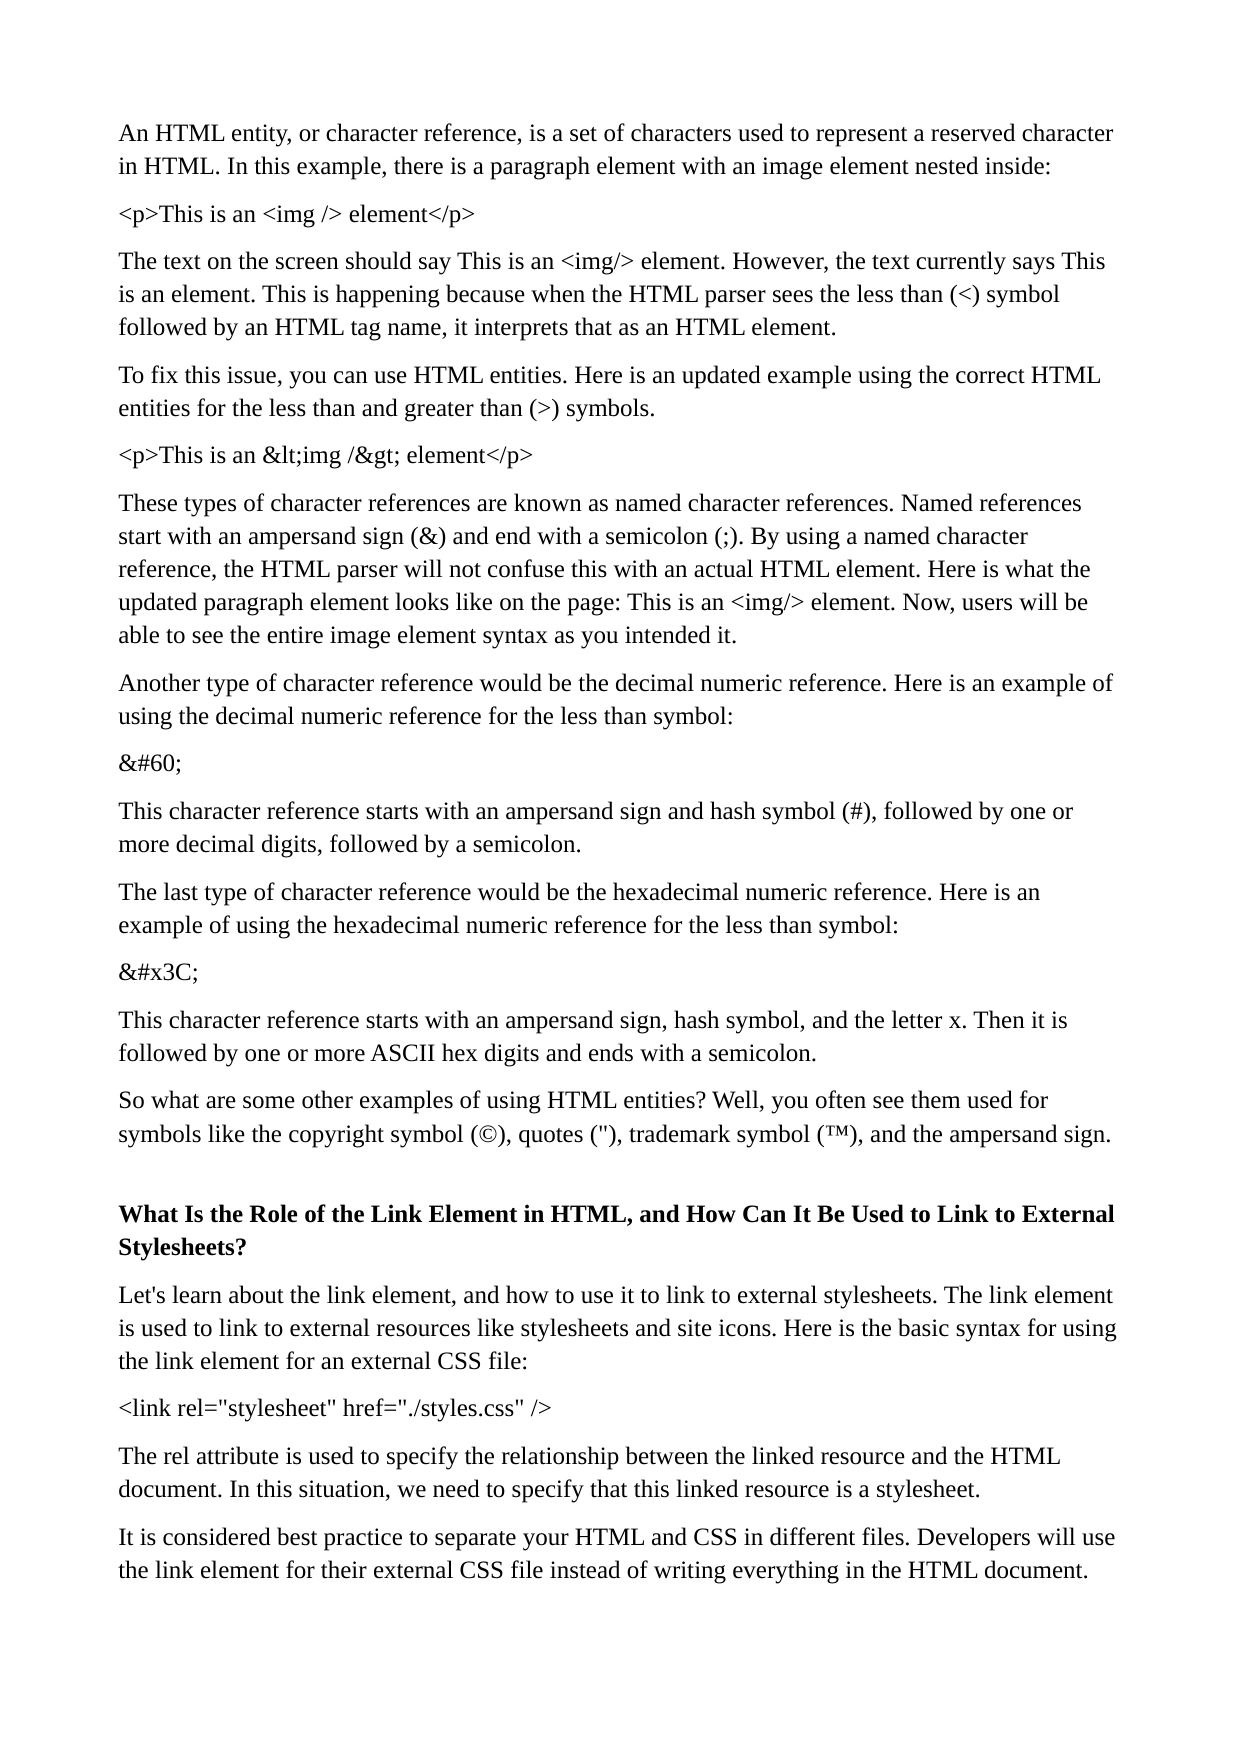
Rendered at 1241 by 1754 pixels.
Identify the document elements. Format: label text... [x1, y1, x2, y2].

text The text on the screen should say This is an <img/> element. However, the text currently says This is an element. This is happening because when the HTML parser sees the less than (<) symbol followed by an HTML tag name, it interprets that as an HTML element. [118, 246, 1122, 341]
text This character reference starts with an ampersand sign and hash symbol (#), followed by one or more decimal digits, followed by a semicolon. [118, 796, 1122, 858]
text <p>This is an &lt;img /&gt; element</p> [118, 441, 1122, 469]
text So what are some other examples of using HTML entities? Well, you often see them used for symbols like the copyright symbol (©), quotes ("), trademark symbol (™), and the ampersand sign. [118, 1086, 1122, 1147]
text These types of character references are known as named character references. Named references start with an ampersand sign (&) and end with a semicolon (;). By using a named character reference, the HTML parser will not confuse this with an actual HTML element. Here is what the updated paragraph element looks like on the page: This is an <img/> element. Now, users will be able to see the entire image element syntax as you intended it. [118, 488, 1122, 649]
text Another type of character reference would be the decimal numeric reference. Here is an example of using the decimal numeric reference for the less than symbol: [118, 668, 1122, 730]
text This character reference starts with an ampersand sign, hash symbol, and the letter x. Then it is followed by one or more ASCII hex digits and ends with a semicolon. [118, 1005, 1122, 1067]
text To fix this issue, you can use HTML entities. Here is an updated example using the correct HTML entities for the less than and greater than (>) symbols. [118, 360, 1122, 422]
text &#x3C; [118, 957, 1122, 986]
text The last type of character reference would be the hexadecimal numeric reference. Here is an example of using the hexadecimal numeric reference for the less than symbol: [118, 877, 1122, 938]
text The rel attribute is used to specify the relationship between the linked resource and the HTML document. In this situation, we need to specify that this linked resource is a stylesheet. [118, 1441, 1122, 1503]
text &#60; [118, 748, 1122, 777]
text It is considered best practice to separate your HTML and CSS in different files. Developers will use the link element for their external CSS file instead of writing everything in the HTML document. [118, 1522, 1122, 1583]
text An HTML entity, or character reference, is a set of characters used to represent a reserved character in HTML. In this example, there is a paragraph element with an image element nested inside: [118, 118, 1122, 180]
text What Is the Role of the Link Element in HTML, and How Can It Be Used to Link to External Stylesheets? [118, 1166, 1122, 1261]
text <link rel="stylesheet" href="./styles.css" /> [118, 1393, 1122, 1422]
text <p>This is an <img /> element</p> [118, 199, 1122, 227]
text Let's learn about the link element, and how to use it to link to external stylesheets. The link element is used to link to external resources like stylesheets and site icons. Here is the basic syntax for using the link element for an external CSS file: [118, 1280, 1122, 1375]
